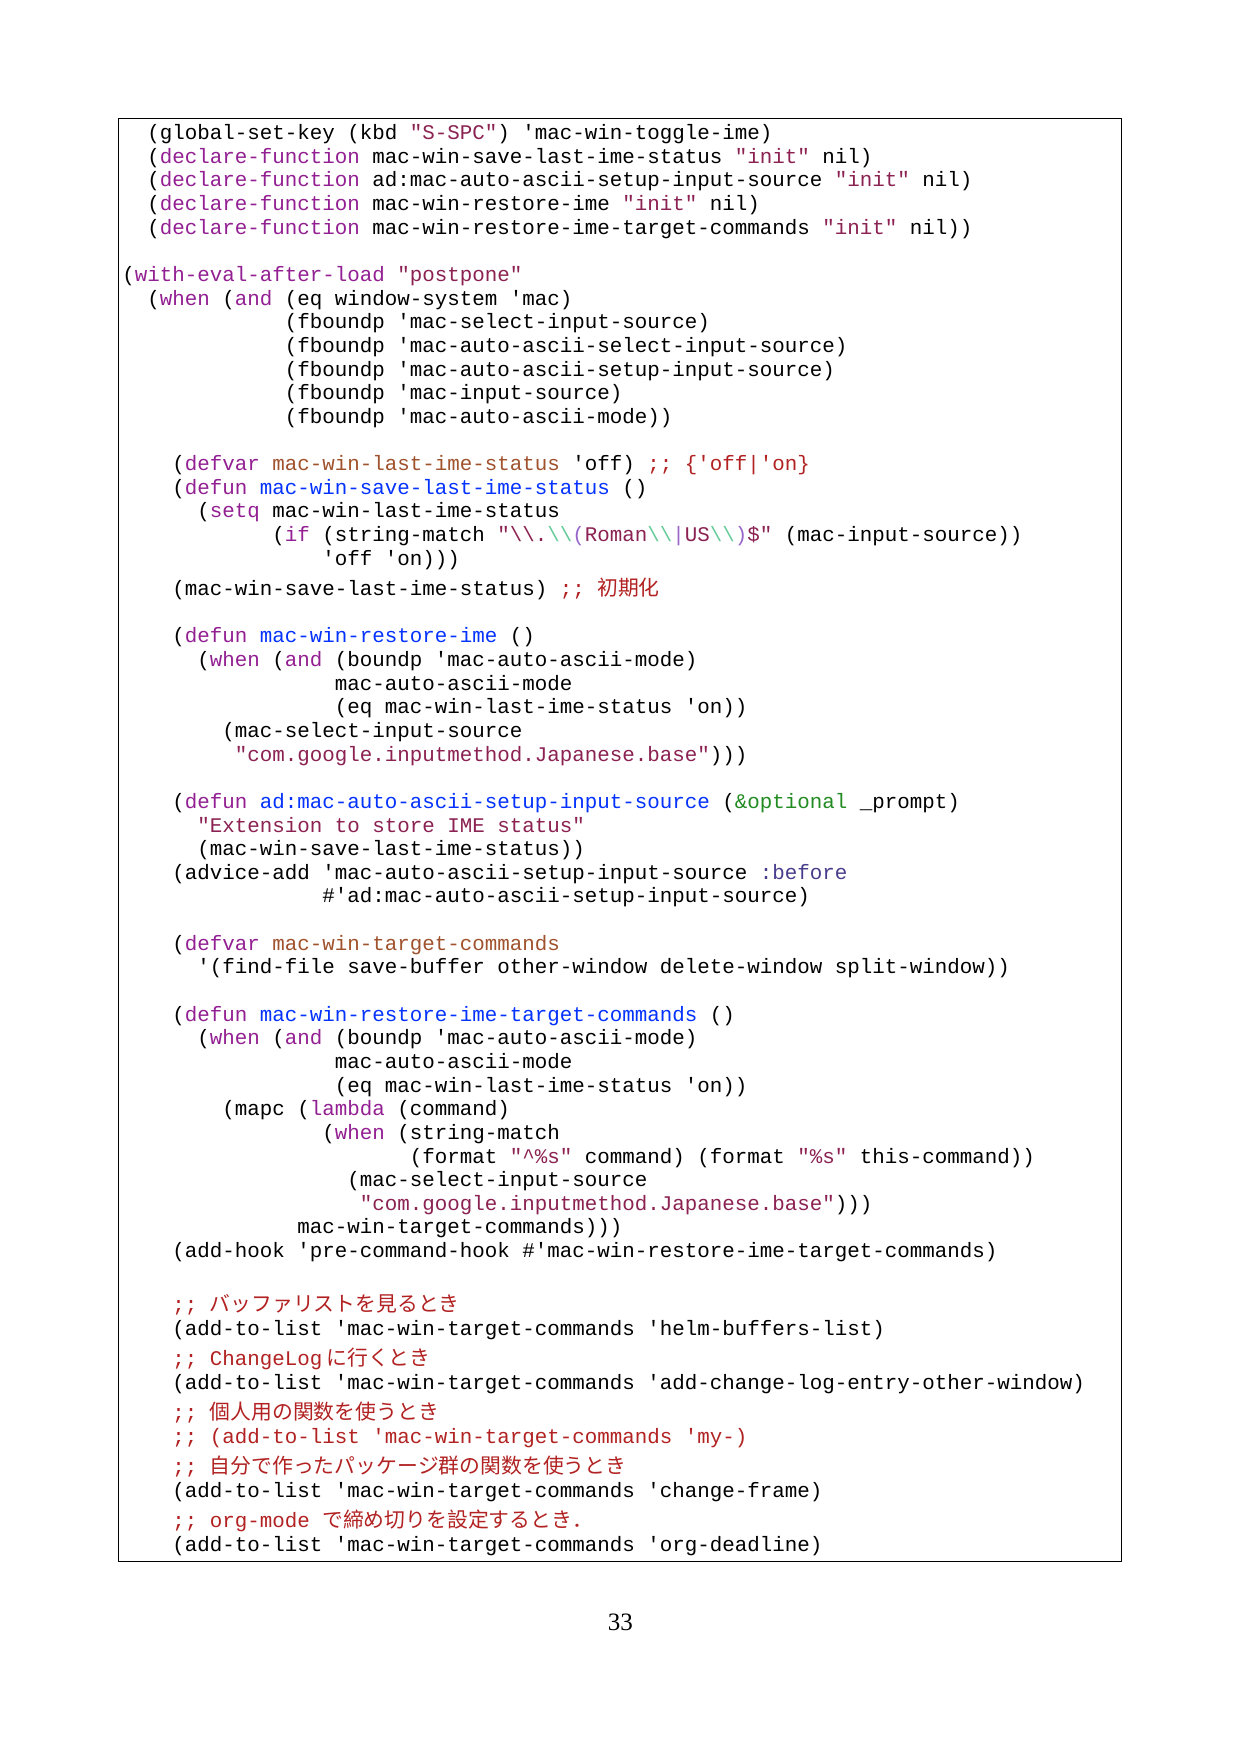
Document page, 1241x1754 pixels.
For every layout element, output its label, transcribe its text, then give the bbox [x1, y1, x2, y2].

text ;; ChangeLogに行くとき [119, 1338, 1121, 1368]
text (when (string-match [119, 1118, 1121, 1142]
text (when (and (boundp 'mac-auto-ascii-mode) [119, 1023, 1121, 1047]
text 'off 'on))) [119, 544, 1121, 567]
text (declare-function ad:mac-auto-ascii-setup-input-source "init" nil) [119, 165, 1121, 189]
text (defun mac-win-restore-ime () [119, 621, 1121, 645]
text (mac-select-input-source [119, 1165, 1121, 1189]
text (mapc (lambda (command) [119, 1094, 1121, 1118]
text (fboundp 'mac-input-source) [119, 378, 1121, 402]
text mac-win-target-commands))) [119, 1213, 1121, 1236]
text (add-hook 'pre-command-hook #'mac-win-restore-ime-target-commands) [119, 1236, 1121, 1260]
text (declare-function mac-win-restore-ime-target-commands "init" nil)) [119, 213, 1121, 236]
text (mac-win-save-last-ime-status)) [119, 834, 1121, 858]
text (mac-select-input-source [119, 716, 1121, 740]
text (eq mac-win-last-ime-status 'on)) [119, 1071, 1121, 1094]
text '(find-file save-buffer other-window delete-window split-window)) [119, 952, 1121, 976]
text "com.google.inputmethod.Japanese.base"))) [119, 1189, 1121, 1213]
text (defun mac-win-restore-ime-target-commands () [119, 1000, 1121, 1023]
text ;; 個人用の関数を使うとき [119, 1392, 1121, 1422]
text ;; (add-to-list 'mac-win-target-commands 'my-) [119, 1422, 1121, 1446]
text (defvar mac-win-target-commands [119, 929, 1121, 952]
text (defun ad:mac-auto-ascii-setup-input-source (&optional _prompt) [119, 787, 1121, 811]
text #'ad:mac-auto-ascii-setup-input-source) [119, 882, 1121, 905]
text (fboundp 'mac-auto-ascii-select-input-source) [119, 331, 1121, 354]
text (add-to-list 'mac-win-target-commands 'org-deadline) [119, 1530, 1121, 1561]
text (fboundp 'mac-select-input-source) [119, 307, 1121, 331]
text (fboundp 'mac-auto-ascii-mode)) [119, 402, 1121, 426]
text (add-to-list 'mac-win-target-commands 'helm-buffers-list) [119, 1314, 1121, 1338]
text (defun mac-win-save-last-ime-status () [119, 473, 1121, 496]
text (setq mac-win-last-ime-status [119, 496, 1121, 520]
text (when (and (boundp 'mac-auto-ascii-mode) [119, 645, 1121, 669]
text (fboundp 'mac-auto-ascii-setup-input-source) [119, 354, 1121, 378]
text (when (and (eq window-system 'mac) [119, 284, 1121, 307]
text (if (string-match "\\.\\(Roman\\|US\\)$" (mac-input-source)) [119, 520, 1121, 544]
text (defvar mac-win-last-ime-status 'off) ;; {'off|'on} [119, 449, 1121, 473]
text mac-auto-ascii-mode [119, 669, 1121, 692]
text ;; バッファリストを見るとき [119, 1283, 1121, 1314]
text "com.google.inputmethod.Japanese.base"))) [119, 740, 1121, 763]
text (add-to-list 'mac-win-target-commands 'add-change-log-entry-other-window) [119, 1368, 1121, 1392]
text (with-eval-after-load "postpone" [119, 260, 1121, 284]
text (mac-win-save-last-ime-status) ;; 初期化 [119, 567, 1121, 598]
text (eq mac-win-last-ime-status 'on)) [119, 692, 1121, 716]
text (declare-function mac-win-restore-ime "init" nil) [119, 189, 1121, 213]
text "Extension to store IME status" [119, 811, 1121, 834]
text (format "^%s" command) (format "%s" this-command)) [119, 1142, 1121, 1165]
text (declare-function mac-win-save-last-ime-status "init" nil) [119, 142, 1121, 165]
text ;; org-mode で締め切りを設定するとき． [119, 1500, 1121, 1530]
text ;; 自分で作ったパッケージ群の関数を使うとき [119, 1446, 1121, 1476]
text (advice-add 'mac-auto-ascii-setup-input-source :before [119, 858, 1121, 882]
text (add-to-list 'mac-win-target-commands 'change-frame) [119, 1476, 1121, 1500]
text (global-set-key (kbd "S-SPC") 'mac-win-toggle-ime) [119, 119, 1121, 142]
text mac-auto-ascii-mode [119, 1047, 1121, 1071]
